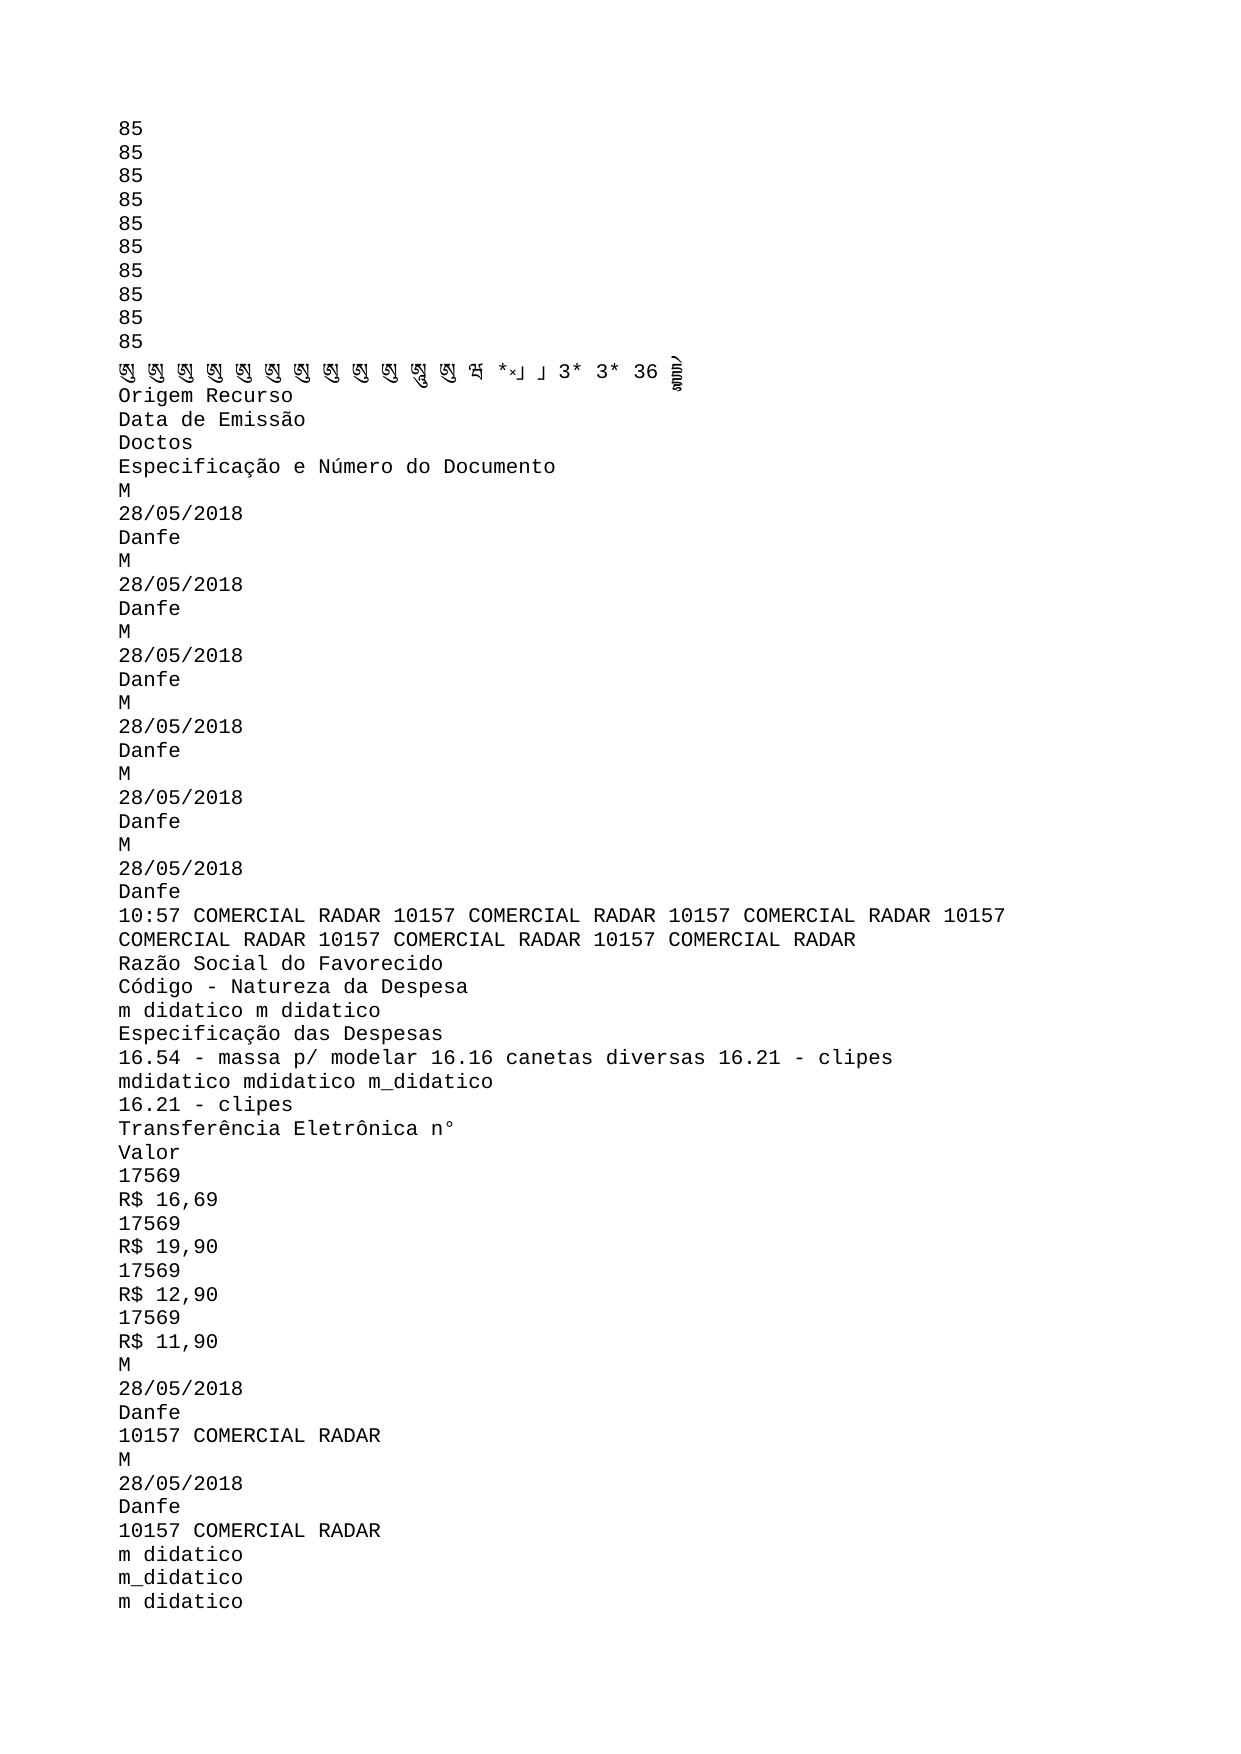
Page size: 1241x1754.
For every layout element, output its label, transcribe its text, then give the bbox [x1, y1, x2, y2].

text 28/05/2018 [118, 858, 1122, 882]
text Danfe [118, 669, 1122, 692]
text Razão Social do Favorecido [118, 952, 1122, 976]
text 28/05/2018 [118, 716, 1122, 740]
text 85 [118, 307, 1122, 331]
text 85 [118, 260, 1122, 284]
text 10157 COMERCIAL RADAR [118, 1425, 1122, 1449]
text R$ 11,90 [118, 1331, 1122, 1354]
text R$ 12,90 [118, 1283, 1122, 1307]
text m_didatico [118, 1567, 1122, 1591]
text 17569 [118, 1307, 1122, 1331]
text Código - Natureza da Despesa [118, 976, 1122, 1000]
text Especificação das Despesas [118, 1023, 1122, 1047]
text Danfe [118, 598, 1122, 621]
text Doctos [118, 432, 1122, 456]
text 28/05/2018 [118, 645, 1122, 669]
text M [118, 479, 1122, 503]
text Danfe [118, 882, 1122, 905]
text 85 [118, 284, 1122, 307]
text Danfe [118, 811, 1122, 834]
text 16.21 - clipes [118, 1094, 1122, 1118]
text M [118, 692, 1122, 716]
text 17569 [118, 1260, 1122, 1283]
text 10157 COMERCIAL RADAR [118, 1520, 1122, 1544]
text Danfe [118, 1496, 1122, 1520]
text M [118, 1354, 1122, 1378]
text mdidatico mdidatico m_didatico [118, 1071, 1122, 1094]
text Valor [118, 1142, 1122, 1165]
text 17569 [118, 1165, 1122, 1189]
text 10:57 COMERCIAL RADAR 10157 COMERCIAL RADAR 10157 COMERCIAL RADAR 10157 COMERCIAL RADAR 10157 COMERCIAL RADAR 10157 COMERCIAL RADAR [118, 905, 1122, 952]
text 28/05/2018 [118, 1378, 1122, 1402]
text M [118, 551, 1122, 574]
text 17569 [118, 1213, 1122, 1236]
text 28/05/2018 [118, 787, 1122, 811]
text 85 [118, 331, 1122, 354]
text R$ 16,69 [118, 1189, 1122, 1213]
text 85 [118, 213, 1122, 236]
text m didatico m didatico [118, 1000, 1122, 1023]
text Danfe [118, 527, 1122, 551]
text M [118, 621, 1122, 645]
text 28/05/2018 [118, 503, 1122, 527]
text 16.54 - massa p/ modelar 16.16 canetas diversas 16.21 - clipes [118, 1047, 1122, 1071]
text M [118, 763, 1122, 787]
text 28/05/2018 [118, 574, 1122, 598]
text 85 [118, 118, 1122, 142]
text m didatico [118, 1591, 1122, 1614]
text M [118, 834, 1122, 858]
text Data de Emissão [118, 409, 1122, 432]
text 85 [118, 236, 1122, 260]
text Danfe [118, 1402, 1122, 1425]
text M [118, 1449, 1122, 1473]
text ཨུ ཨུ ཨུ ཨུ ཨུ ཨུ ཨུ ཨུ ཨུ ཨུ ཨཱུ ཨུ ཝ *༝」」3* 3* 36 དྡྷེ [118, 354, 1122, 385]
text Origem Recurso [118, 385, 1122, 409]
text 85 [118, 165, 1122, 189]
text 28/05/2018 [118, 1473, 1122, 1496]
text 85 [118, 189, 1122, 213]
text Danfe [118, 740, 1122, 763]
text Especificação e Número do Documento [118, 456, 1122, 479]
text R$ 19,90 [118, 1236, 1122, 1260]
text Transferência Eletrônica n° [118, 1118, 1122, 1142]
text 85 [118, 142, 1122, 165]
text m didatico [118, 1544, 1122, 1567]
